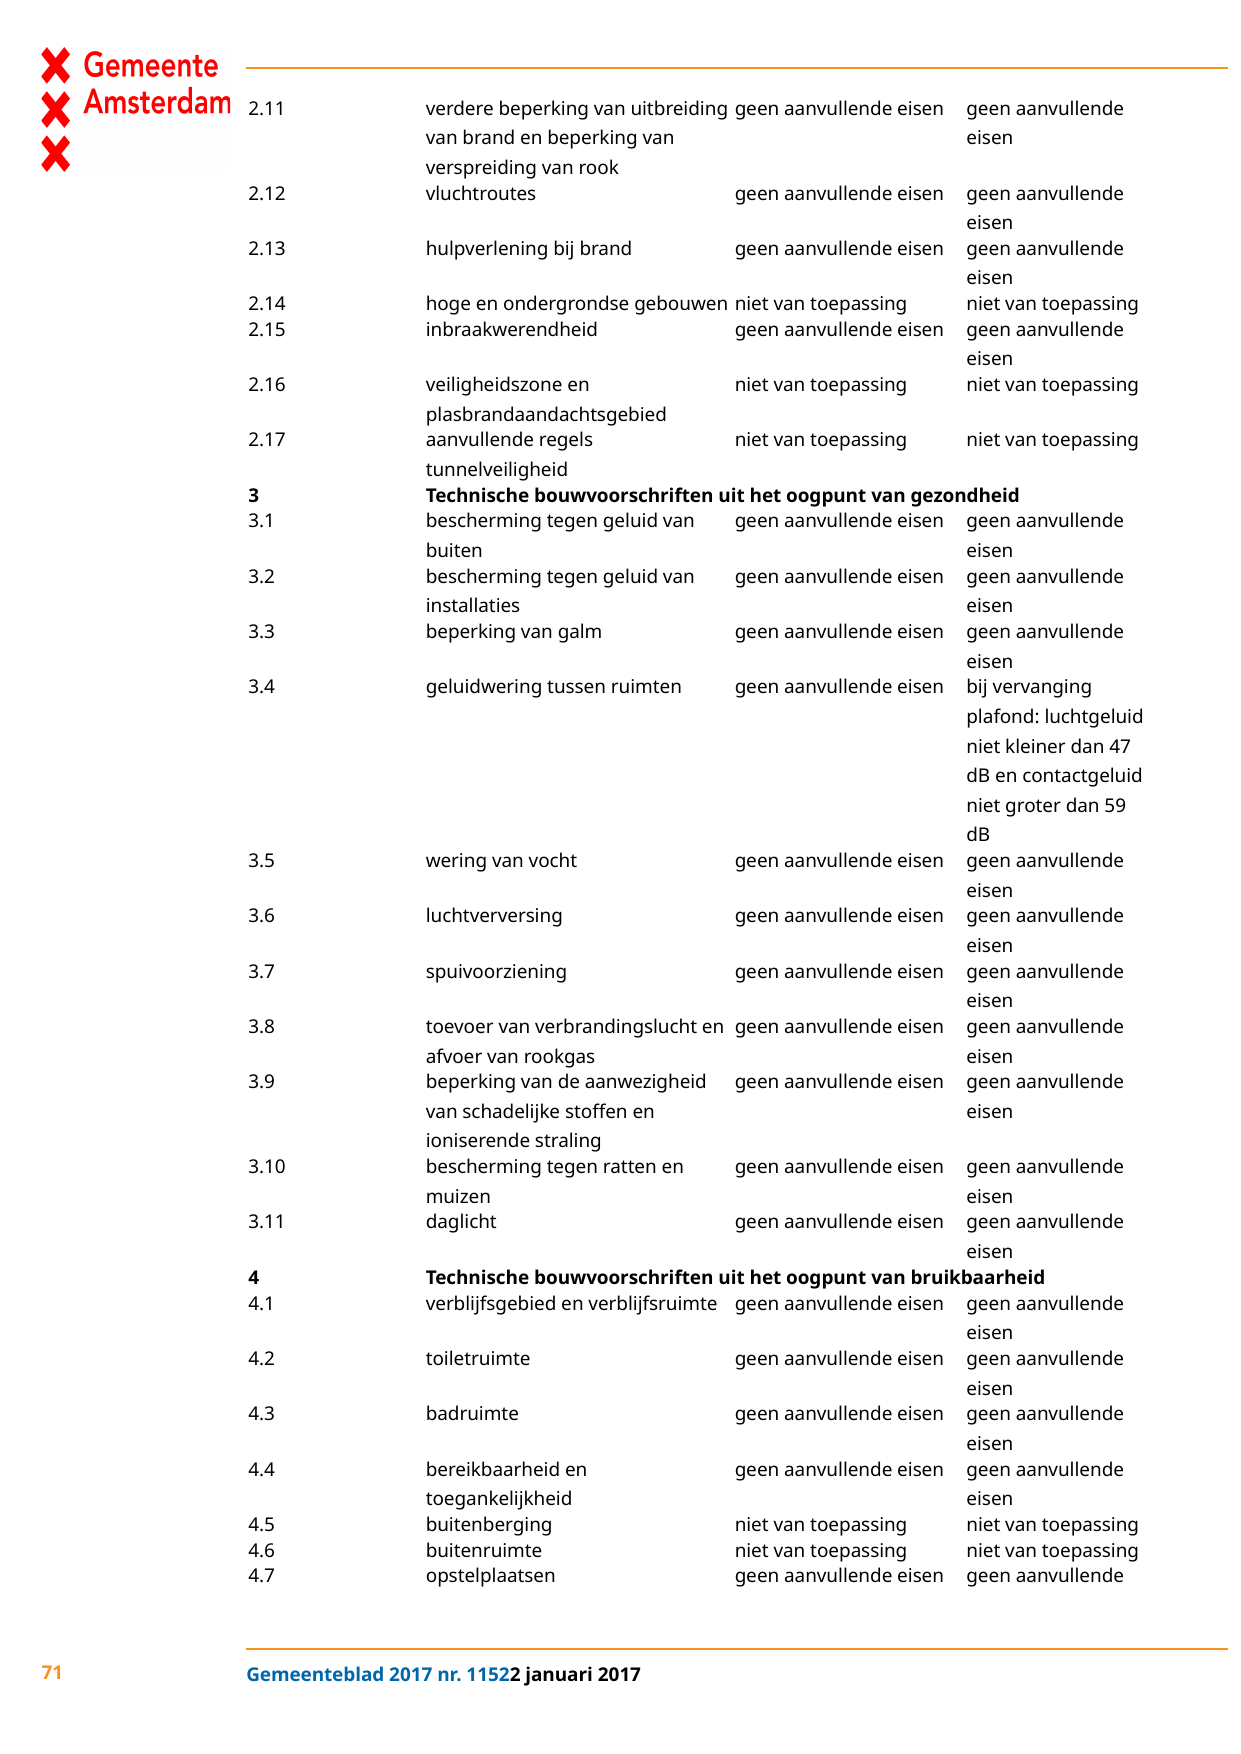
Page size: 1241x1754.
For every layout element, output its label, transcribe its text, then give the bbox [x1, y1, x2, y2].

table_cell geen aanvullende eisen [966, 1013, 1152, 1068]
table_cell luchtverversing [426, 903, 734, 958]
table_cell badruimte [426, 1400, 734, 1456]
table_cell bescherming tegen geluid van installaties [426, 563, 734, 618]
table_cell 4.4 [248, 1456, 426, 1511]
table_cell 3.9 [248, 1069, 426, 1153]
table_cell geen aanvullende eisen [966, 847, 1152, 903]
table_cell 2.12 [248, 180, 426, 235]
table_cell wering van vocht [426, 847, 734, 903]
table_cell spuivoorziening [426, 958, 734, 1013]
table_cell 3.3 [248, 618, 426, 674]
table_cell geen aanvullende eisen [735, 1345, 966, 1400]
table_cell buitenberging [426, 1511, 734, 1537]
table_cell niet van toepassing [735, 1537, 966, 1562]
picture [41, 47, 231, 172]
table_cell geen aanvullende eisen [966, 1209, 1152, 1264]
table_cell geen aanvullende eisen [735, 180, 966, 235]
table_cell 4 [248, 1264, 426, 1290]
table_cell geen aanvullende eisen [735, 1209, 966, 1264]
table_cell 3.5 [248, 847, 426, 903]
table_cell 2.13 [248, 235, 426, 290]
table_cell beperking van galm [426, 618, 734, 674]
table_cell geen aanvullende eisen [966, 1400, 1152, 1456]
table_cell niet van toepassing [735, 1511, 966, 1537]
table_cell geen aanvullende eisen [966, 316, 1152, 371]
table_cell 2.11 [248, 95, 426, 180]
table_cell niet van toepassing [966, 1537, 1152, 1562]
table_cell 3 [248, 482, 426, 508]
table_cell 2.15 [248, 316, 426, 371]
table_cell buitenruimte [426, 1537, 734, 1562]
table_cell 4.6 [248, 1537, 426, 1562]
table_cell toevoer van verbrandingslucht en afvoer van rookgas [426, 1013, 734, 1068]
table_cell 2.14 [248, 290, 426, 316]
table_cell 4.1 [248, 1290, 426, 1345]
table_cell 3.2 [248, 563, 426, 618]
table_cell 4.3 [248, 1400, 426, 1456]
table_cell geen aanvullende eisen [735, 1154, 966, 1209]
table_cell inbraakwerendheid [426, 316, 734, 371]
table_cell aanvullende regels tunnelveiligheid [426, 427, 734, 482]
table_cell geen aanvullende eisen [966, 95, 1152, 180]
table_cell geen aanvullende eisen [735, 316, 966, 371]
table_cell 4.5 [248, 1511, 426, 1537]
table_cell geen aanvullende eisen [966, 1345, 1152, 1400]
table_cell geen aanvullende eisen [735, 847, 966, 903]
table_cell geen aanvullende eisen [735, 618, 966, 674]
table_cell geen aanvullende eisen [735, 1563, 966, 1588]
table_cell niet van toepassing [966, 427, 1152, 482]
table_cell 3.4 [248, 674, 426, 847]
table_cell veiligheidszone en plasbrandaandachtsgebied [426, 371, 734, 427]
table_cell vluchtroutes [426, 180, 734, 235]
table_cell bereikbaarheid en toegankelijkheid [426, 1456, 734, 1511]
table_cell Technische bouwvoorschriften uit het oogpunt van gezondheid [426, 482, 1152, 508]
table_cell geen aanvullende [966, 1563, 1152, 1588]
table_cell geen aanvullende eisen [735, 508, 966, 563]
table_cell geen aanvullende eisen [966, 958, 1152, 1013]
table_cell 3.11 [248, 1209, 426, 1264]
table_cell geen aanvullende eisen [735, 235, 966, 290]
table_cell geen aanvullende eisen [966, 508, 1152, 563]
table_cell verblijfsgebied en verblijfsruimte [426, 1290, 734, 1345]
table_cell bescherming tegen geluid van buiten [426, 508, 734, 563]
table_cell geen aanvullende eisen [735, 1013, 966, 1068]
table_cell geen aanvullende eisen [966, 1290, 1152, 1345]
table_cell geen aanvullende eisen [735, 958, 966, 1013]
table_cell hoge en ondergrondse gebouwen [426, 290, 734, 316]
table_cell geen aanvullende eisen [966, 1456, 1152, 1511]
table_cell geen aanvullende eisen [735, 674, 966, 847]
table_cell geen aanvullende eisen [966, 1069, 1152, 1153]
table_cell niet van toepassing [735, 371, 966, 427]
table_cell niet van toepassing [735, 427, 966, 482]
table_cell daglicht [426, 1209, 734, 1264]
table_cell geen aanvullende eisen [966, 563, 1152, 618]
table_cell bescherming tegen ratten en muizen [426, 1154, 734, 1209]
table_cell hulpverlening bij brand [426, 235, 734, 290]
table_cell geen aanvullende eisen [735, 1400, 966, 1456]
table_cell beperking van de aanwezigheid van schadelijke stoffen en ioniserende straling [426, 1069, 734, 1153]
table_cell geen aanvullende eisen [966, 1154, 1152, 1209]
table_cell niet van toepassing [735, 290, 966, 316]
table_cell geen aanvullende eisen [735, 95, 966, 180]
table_cell 3.10 [248, 1154, 426, 1209]
table_cell geen aanvullende eisen [735, 1069, 966, 1153]
table_cell geen aanvullende eisen [735, 563, 966, 618]
table_cell geluidwering tussen ruimten [426, 674, 734, 847]
table_cell bij vervanging plafond: luchtgeluid niet kleiner dan 47 dB en contactgeluid niet groter dan 59 dB [966, 674, 1152, 847]
table_cell niet van toepassing [966, 290, 1152, 316]
table_cell niet van toepassing [966, 371, 1152, 427]
table_cell geen aanvullende eisen [966, 180, 1152, 235]
table_cell niet van toepassing [966, 1511, 1152, 1537]
table_cell opstelplaatsen [426, 1563, 734, 1588]
table_cell 4.2 [248, 1345, 426, 1400]
table_cell geen aanvullende eisen [735, 1456, 966, 1511]
table_cell 2.17 [248, 427, 426, 482]
table_cell geen aanvullende eisen [966, 235, 1152, 290]
table_cell 3.1 [248, 508, 426, 563]
table_cell geen aanvullende eisen [966, 903, 1152, 958]
table_cell geen aanvullende eisen [966, 618, 1152, 674]
table_cell 3.8 [248, 1013, 426, 1068]
table_cell verdere beperking van uitbreiding van brand en beperking van verspreiding van rook [426, 95, 734, 180]
table_cell 3.6 [248, 903, 426, 958]
table_cell Technische bouwvoorschriften uit het oogpunt van bruikbaarheid [426, 1264, 1152, 1290]
table_cell 4.7 [248, 1563, 426, 1588]
table_cell 3.7 [248, 958, 426, 1013]
table_cell geen aanvullende eisen [735, 903, 966, 958]
table_cell geen aanvullende eisen [735, 1290, 966, 1345]
table_cell 2.16 [248, 371, 426, 427]
table_cell toiletruimte [426, 1345, 734, 1400]
